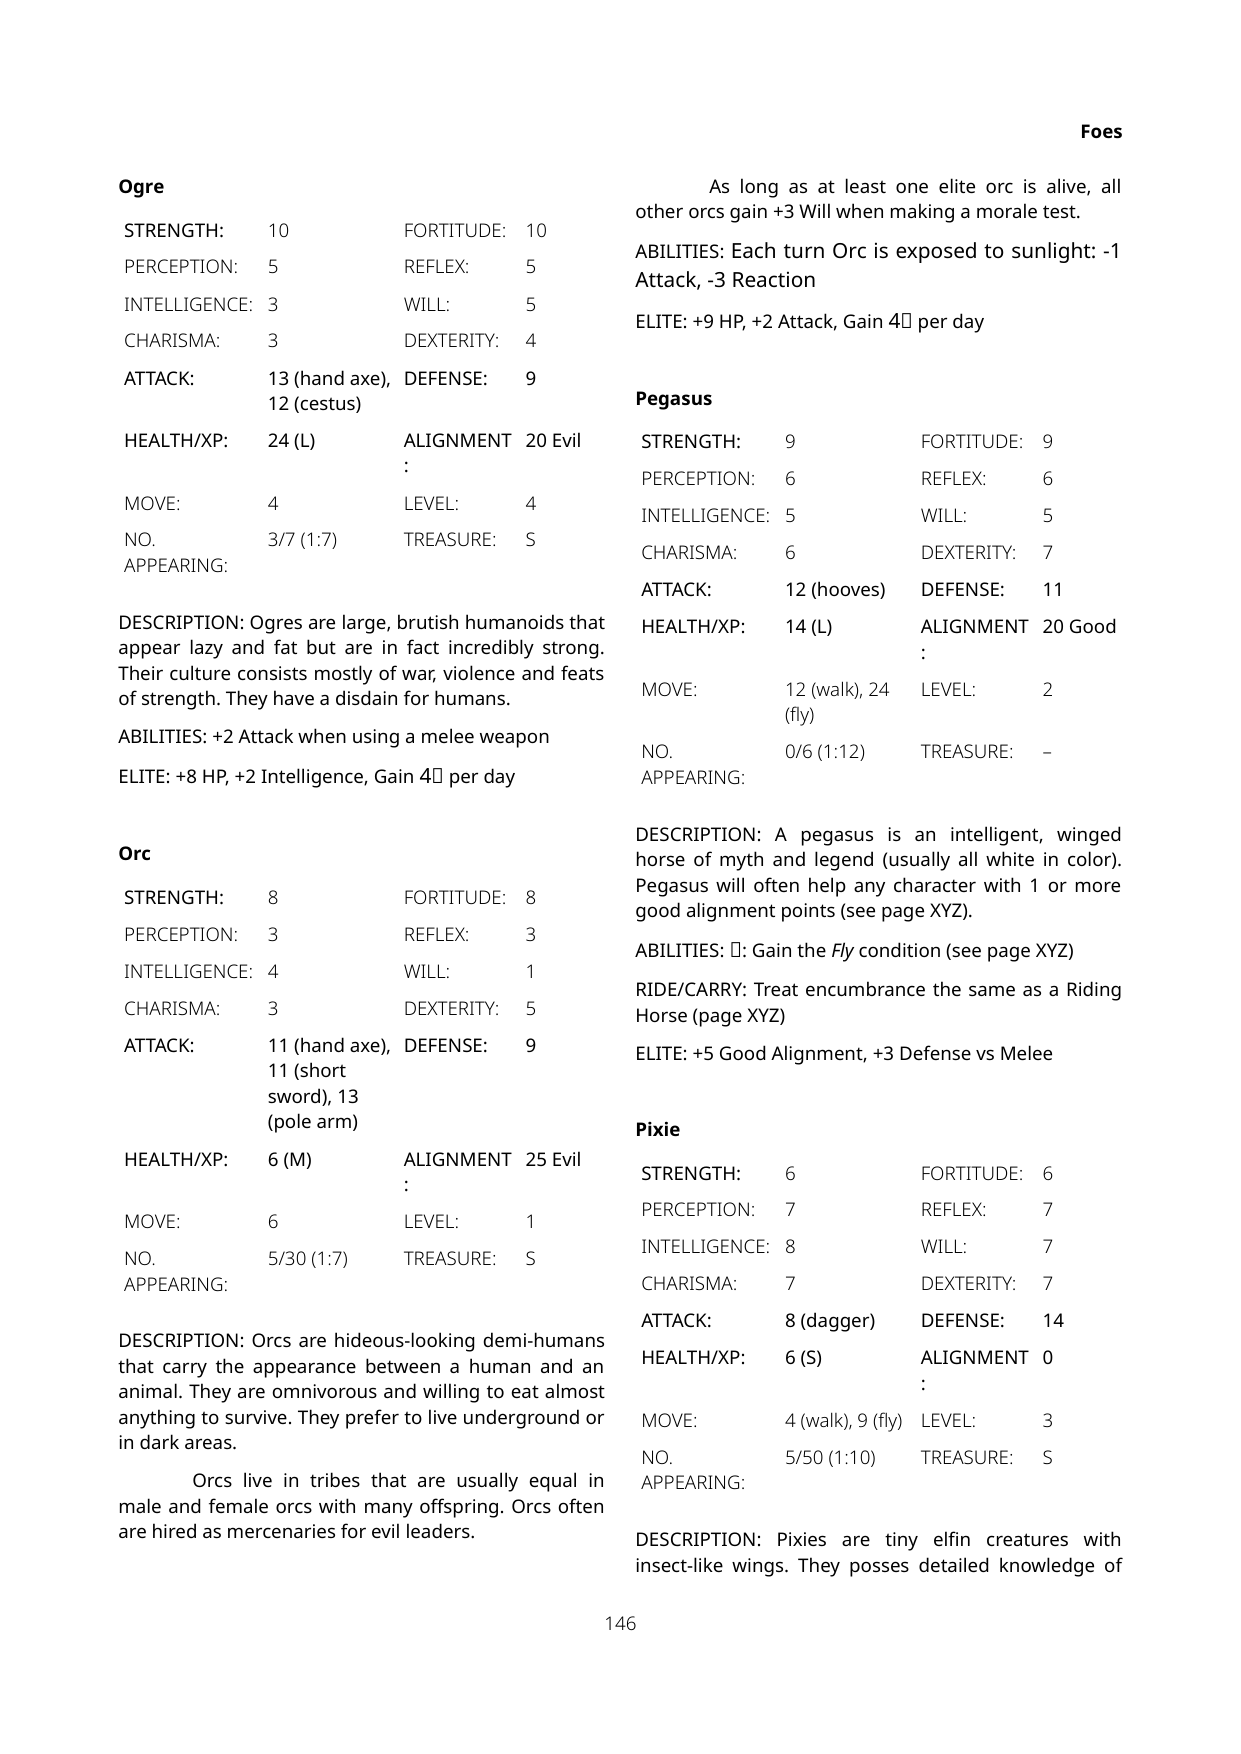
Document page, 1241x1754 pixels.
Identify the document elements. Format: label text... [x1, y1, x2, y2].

table_cell S [520, 1240, 606, 1302]
text ABILITIES: : Gain the Fly condition (see page XYZ) [635, 936, 1122, 964]
table_cell DEXTERITY: [398, 990, 520, 1027]
table_cell 4 [262, 484, 398, 521]
table_cell DEFENSE: [398, 359, 520, 422]
table_header FORTITUDE: [398, 879, 520, 916]
table_cell INTELLIGENCE: [118, 953, 262, 989]
table_cell 1 [520, 953, 606, 989]
text Pixie [635, 1116, 1122, 1142]
table_cell ATTACK: [635, 1302, 779, 1339]
table_cell NO. APPEARING: [635, 733, 779, 795]
table_cell HEALTH/XP: [635, 1339, 779, 1401]
table_cell 6 (M) [262, 1140, 398, 1203]
table_cell 7 [1037, 1191, 1123, 1228]
table_cell 3 [262, 322, 398, 359]
table_cell 3 [262, 285, 398, 322]
table_cell 20 Evil [520, 422, 606, 484]
table_cell NO. APPEARING: [118, 521, 262, 583]
table_cell WILL: [398, 285, 520, 322]
table_cell REFLEX: [398, 248, 520, 285]
table_cell 13 (hand axe), 12 (cestus) [262, 359, 398, 422]
table_cell TREASURE: [915, 733, 1037, 795]
table_cell DEFENSE: [915, 1302, 1037, 1339]
table_cell CHARISMA: [635, 1265, 779, 1302]
table_cell 5 [779, 497, 915, 534]
table_cell 6 (S) [779, 1339, 915, 1401]
table_cell LEVEL: [398, 1203, 520, 1239]
table_header 9 [779, 423, 915, 460]
table_header STRENGTH: [118, 879, 262, 916]
text DESCRIPTION: A pegasus is an intelligent, winged horse of myth and legend (usually all white in color). Pegasus will often help any character with 1 or more good alignment points (see page XYZ). [635, 795, 1122, 923]
table_cell MOVE: [118, 1203, 262, 1239]
table_cell 7 [1037, 1228, 1123, 1265]
text ABILITIES: Each turn Orc is exposed to sunlight: -1 Attack, -3 Reaction [635, 237, 1122, 293]
table_header FORTITUDE: [915, 1154, 1037, 1191]
table_cell 6 [262, 1203, 398, 1239]
table_cell REFLEX: [398, 916, 520, 953]
table_cell PERCEPTION: [635, 460, 779, 497]
table_cell HEALTH/XP: [118, 422, 262, 484]
table_cell 2 [1037, 670, 1123, 733]
table_cell 6 [779, 534, 915, 571]
table_cell 0 [1037, 1339, 1123, 1401]
table_cell PERCEPTION: [635, 1191, 779, 1228]
table_cell REFLEX: [915, 1191, 1037, 1228]
table_cell TREASURE: [915, 1439, 1037, 1501]
table_header 8 [520, 879, 606, 916]
table_header STRENGTH: [635, 423, 779, 460]
table_cell 4 [262, 953, 398, 989]
table_cell 4 [520, 484, 606, 521]
table_cell S [1037, 1439, 1123, 1501]
table_header 10 [520, 211, 606, 248]
table_cell HEALTH/XP: [635, 608, 779, 670]
table_header STRENGTH: [635, 1154, 779, 1191]
table_cell DEFENSE: [915, 571, 1037, 608]
table_cell 3 [262, 916, 398, 953]
table_cell 3 [520, 916, 606, 953]
table_cell TREASURE: [398, 1240, 520, 1302]
table_cell ATTACK: [635, 571, 779, 608]
table_cell 1 [520, 1203, 606, 1239]
table_cell 5 [520, 990, 606, 1027]
table_cell PERCEPTION: [118, 916, 262, 953]
text RIDE/CARRY: Treat encumbrance the same as a Riding Horse (page XYZ) [635, 976, 1122, 1027]
table_cell 20 Good [1037, 608, 1123, 670]
table_cell 4 (walk), 9 (fly) [779, 1401, 915, 1438]
text Pegasus [635, 385, 1122, 411]
table_cell 5 [1037, 497, 1123, 534]
table_cell 5 [520, 248, 606, 285]
table_cell 5 [262, 248, 398, 285]
table_cell S [520, 521, 606, 583]
table_header STRENGTH: [118, 211, 262, 248]
table_cell CHARISMA: [118, 322, 262, 359]
table_header FORTITUDE: [398, 211, 520, 248]
table_cell 9 [520, 359, 606, 422]
text DESCRIPTION: Orcs are hideous-looking demi-humans that carry the appearance between a human and an animal. They are omnivorous and willing to eat almost anything to survive. They prefer to live underground or in dark areas. [118, 1302, 605, 1455]
table_cell ALIGNMENT: [915, 608, 1037, 670]
table_cell REFLEX: [915, 460, 1037, 497]
table_cell HEALTH/XP: [118, 1140, 262, 1203]
table_cell WILL: [915, 497, 1037, 534]
table_cell LEVEL: [915, 670, 1037, 733]
table_cell 3 [1037, 1401, 1123, 1438]
table_cell 7 [1037, 534, 1123, 571]
table_header 10 [262, 211, 398, 248]
table_cell 11 (hand axe), 11 (short sword), 13 (pole arm) [262, 1027, 398, 1140]
table_cell MOVE: [118, 484, 262, 521]
table_cell NO. APPEARING: [118, 1240, 262, 1302]
table_cell 0/6 (1:12) [779, 733, 915, 795]
text Orc [118, 841, 605, 866]
table_cell PERCEPTION: [118, 248, 262, 285]
table_cell 8 [779, 1228, 915, 1265]
table_cell 6 [779, 460, 915, 497]
text DESCRIPTION: Pixies are tiny elfin creatures with insect-like wings. They posses detailed knowledge of [635, 1501, 1122, 1577]
table_cell INTELLIGENCE: [635, 497, 779, 534]
table_cell 24 (L) [262, 422, 398, 484]
text Ogre [118, 173, 605, 199]
table_cell TREASURE: [398, 521, 520, 583]
table_cell ATTACK: [118, 359, 262, 422]
table_header 6 [779, 1154, 915, 1191]
table_cell 5 [520, 285, 606, 322]
text ABILITIES: +2 Attack when using a melee weapon [118, 724, 605, 749]
table_cell 4 [520, 322, 606, 359]
table_cell DEFENSE: [398, 1027, 520, 1140]
table_header 8 [262, 879, 398, 916]
table_cell 5/30 (1:7) [262, 1240, 398, 1302]
table_cell MOVE: [635, 670, 779, 733]
text Orcs live in tribes that are usually equal in male and female orcs with many offspring. Orcs often are hired as mercenaries for evil leaders. [118, 1468, 605, 1544]
table_cell NO. APPEARING: [635, 1439, 779, 1501]
text DESCRIPTION: Ogres are large, brutish humanoids that appear lazy and fat but are in fact incredibly strong. Their culture consists mostly of war, violence and feats of strength. They have a disdain for humans. [118, 583, 605, 711]
table_cell ALIGNMENT: [398, 1140, 520, 1203]
table_cell 12 (hooves) [779, 571, 915, 608]
table_cell – [1037, 733, 1123, 795]
table_cell ATTACK: [118, 1027, 262, 1140]
table_cell 7 [779, 1191, 915, 1228]
table_cell 7 [779, 1265, 915, 1302]
table_cell 5/50 (1:10) [779, 1439, 915, 1501]
table_cell DEXTERITY: [915, 534, 1037, 571]
table_cell 3 [262, 990, 398, 1027]
table_header 6 [1037, 1154, 1123, 1191]
table_cell 11 [1037, 571, 1123, 608]
table_header 9 [1037, 423, 1123, 460]
table_cell ALIGNMENT: [915, 1339, 1037, 1401]
table_cell 12 (walk), 24 (fly) [779, 670, 915, 733]
table_cell 7 [1037, 1265, 1123, 1302]
table_cell 14 [1037, 1302, 1123, 1339]
text ELITE: +5 Good Alignment, +3 Defense vs Melee [635, 1040, 1122, 1066]
table_cell ALIGNMENT: [398, 422, 520, 484]
text ELITE: +9 HP, +2 Attack, Gain 4 per day [635, 306, 1122, 334]
table_cell INTELLIGENCE: [118, 285, 262, 322]
table_cell 14 (L) [779, 608, 915, 670]
table_cell WILL: [398, 953, 520, 989]
text ELITE: +8 HP, +2 Intelligence, Gain 4 per day [118, 762, 605, 790]
text As long as at least one elite orc is alive, all other orcs gain +3 Will when making a morale test. [635, 173, 1122, 224]
table_cell 8 (dagger) [779, 1302, 915, 1339]
table_cell 3/7 (1:7) [262, 521, 398, 583]
table_cell 9 [520, 1027, 606, 1140]
table_cell LEVEL: [398, 484, 520, 521]
table_cell CHARISMA: [118, 990, 262, 1027]
table_header FORTITUDE: [915, 423, 1037, 460]
table_cell DEXTERITY: [915, 1265, 1037, 1302]
table_cell MOVE: [635, 1401, 779, 1438]
table_cell 6 [1037, 460, 1123, 497]
table_cell WILL: [915, 1228, 1037, 1265]
table_cell INTELLIGENCE: [635, 1228, 779, 1265]
table_cell CHARISMA: [635, 534, 779, 571]
table_cell 25 Evil [520, 1140, 606, 1203]
table_cell DEXTERITY: [398, 322, 520, 359]
table_cell LEVEL: [915, 1401, 1037, 1438]
